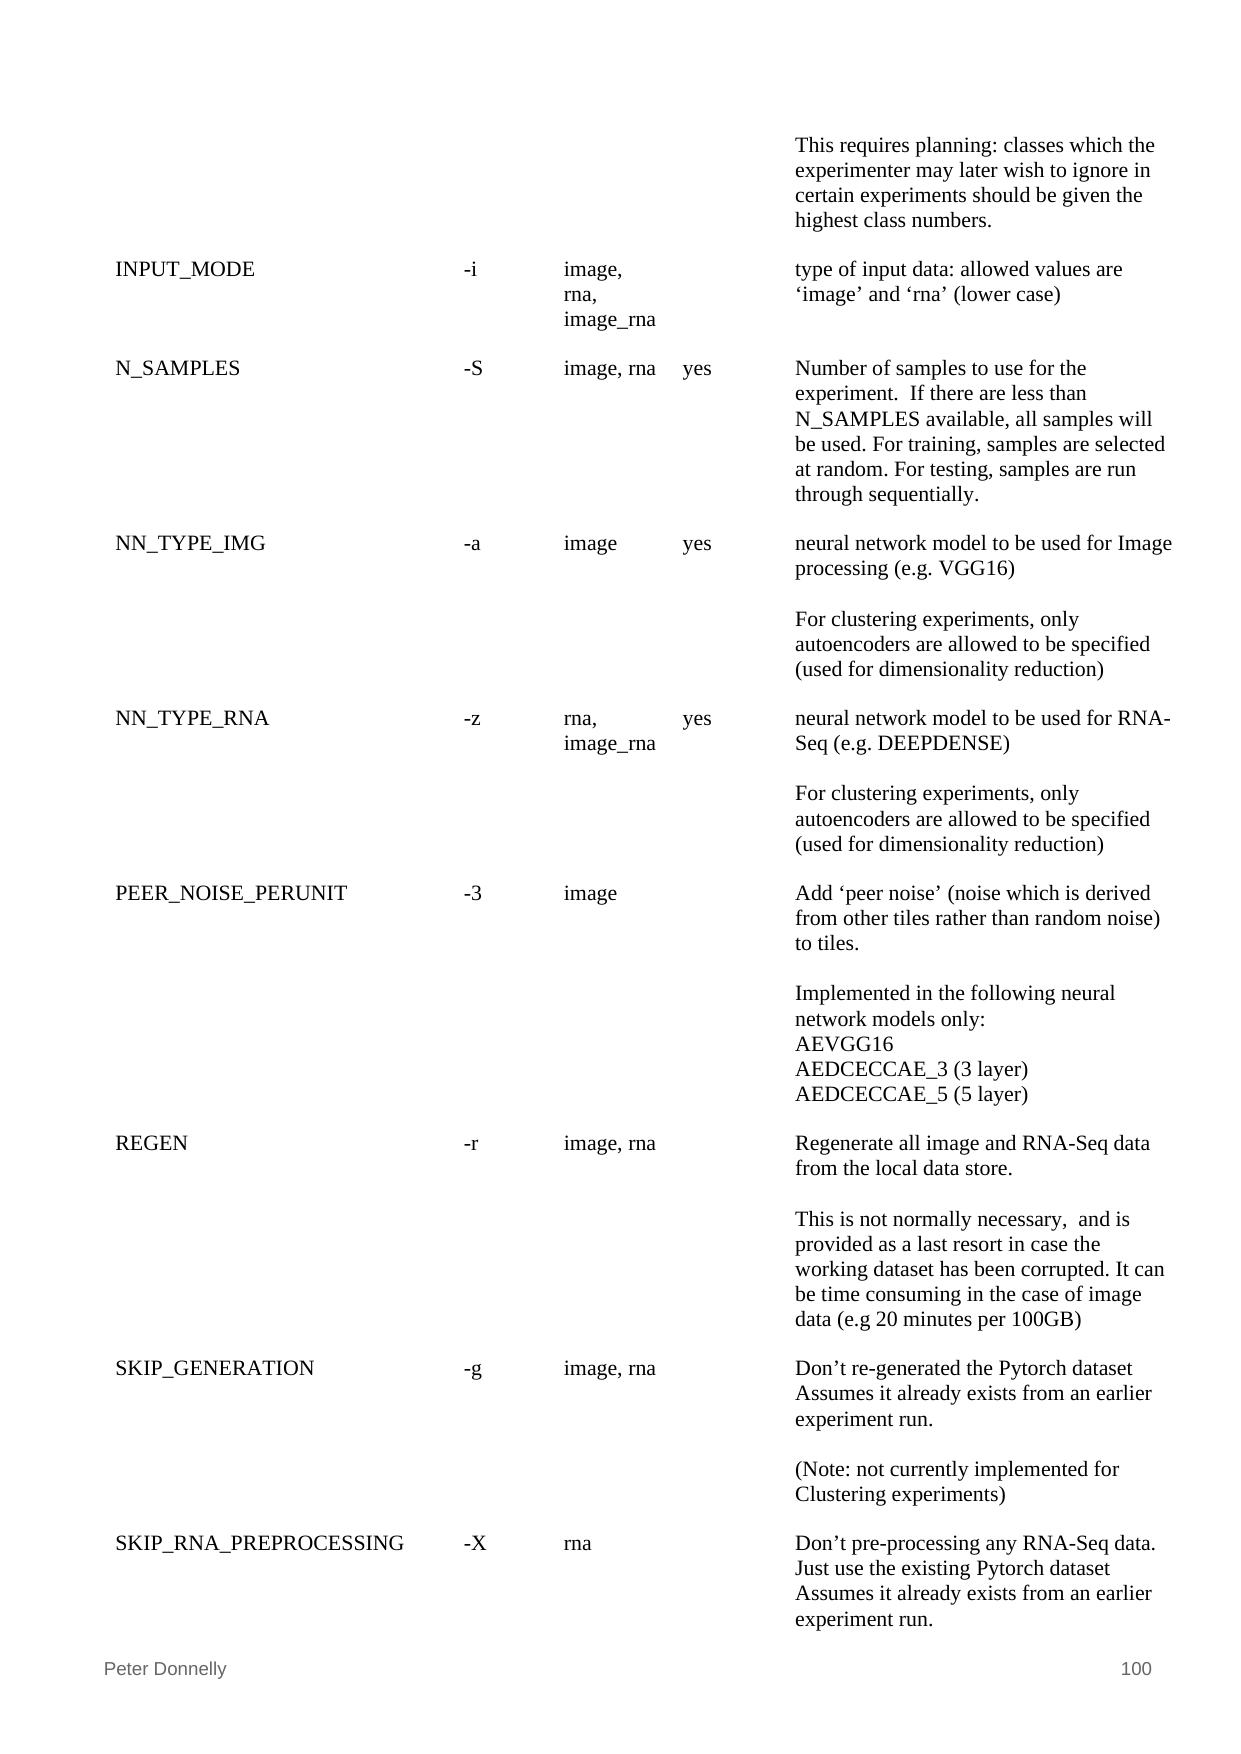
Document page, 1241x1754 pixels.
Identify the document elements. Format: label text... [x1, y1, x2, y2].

table_cell -S [452, 343, 552, 518]
table_cell PEER_NOISE_PERUNIT [104, 868, 452, 1118]
table_cell This requires planning: classes which the experimenter may later wish to ignore in certain experiments should be given the highest class numbers. [783, 120, 1189, 244]
table_cell rna [552, 1518, 671, 1642]
table_cell [552, 120, 671, 244]
table_cell image, rna, image_rna [552, 244, 671, 343]
table_cell [671, 1343, 783, 1518]
table_cell SKIP_GENERATION [104, 1343, 452, 1518]
table_cell [671, 1118, 783, 1343]
table_cell -r [452, 1118, 552, 1343]
table_cell Regenerate all image and RNA-Seq data from the local data store. This is not normally necessary, and is provided as a last resort in case the working dataset has been corrupted. It can be time consuming in the case of image data (e.g 20 minutes per 100GB) [783, 1118, 1189, 1343]
table_cell image [552, 868, 671, 1118]
table_cell NN_TYPE_IMG [104, 518, 452, 693]
table_cell image, rna [552, 1118, 671, 1343]
table_cell neural network model to be used for Image processing (e.g. VGG16) For clustering experiments, only autoencoders are allowed to be specified (used for dimensionality reduction) [783, 518, 1189, 693]
table_cell [671, 244, 783, 343]
table_cell [671, 120, 783, 244]
table_cell Don’t pre-processing any RNA-Seq data. Just use the existing Pytorch dataset Assumes it already exists from an earlier experiment run. [783, 1518, 1189, 1642]
table_cell Number of samples to use for the experiment. If there are less than N_SAMPLES available, all samples will be used. For training, samples are selected at random. For testing, samples are run through sequentially. [783, 343, 1189, 518]
table_cell image, rna [552, 1343, 671, 1518]
table_cell NN_TYPE_RNA [104, 693, 452, 868]
table_cell neural network model to be used for RNA-Seq (e.g. DEEPDENSE) For clustering experiments, only autoencoders are allowed to be specified (used for dimensionality reduction) [783, 693, 1189, 868]
table_cell -3 [452, 868, 552, 1118]
table_cell yes [671, 343, 783, 518]
table_cell yes [671, 693, 783, 868]
table_cell yes [671, 518, 783, 693]
table_cell type of input data: allowed values are ‘image’ and ‘rna’ (lower case) [783, 244, 1189, 343]
table_cell INPUT_MODE [104, 244, 452, 343]
table_cell N_SAMPLES [104, 343, 452, 518]
table_cell -i [452, 244, 552, 343]
table_cell [671, 868, 783, 1118]
table_cell -z [452, 693, 552, 868]
table_cell REGEN [104, 1118, 452, 1343]
table_cell SKIP_RNA_PREPROCESSING [104, 1518, 452, 1642]
table_cell Add ‘peer noise’ (noise which is derived from other tiles rather than random noise) to tiles. Implemented in the following neural network models only: AEVGG16 AEDCECCAE_3 (3 layer) AEDCECCAE_5 (5 layer) [783, 868, 1189, 1118]
table_cell [671, 1518, 783, 1642]
table_cell -X [452, 1518, 552, 1642]
table_cell rna, image_rna [552, 693, 671, 868]
table_cell -g [452, 1343, 552, 1518]
table_cell [104, 120, 452, 244]
table_cell image, rna [552, 343, 671, 518]
table_cell [452, 120, 552, 244]
table_cell Don’t re-generated the Pytorch dataset Assumes it already exists from an earlier experiment run. (Note: not currently implemented for Clustering experiments) [783, 1343, 1189, 1518]
table_cell -a [452, 518, 552, 693]
table_cell image [552, 518, 671, 693]
